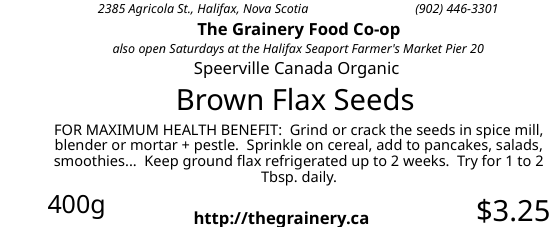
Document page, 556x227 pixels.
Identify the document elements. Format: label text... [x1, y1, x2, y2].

table_cell Speerville Canada Organic Brown Flax Seeds FOR MAXIMUM HEALTH BENEFIT: Grind or crack the seeds in spice mill, blender or mortar + pestle. Sprinkle on cereal, add to pancakes, salads, smoothies... Keep ground flax refrigerated up to 2 weeks. Try for 1 to 2 Tbsp. daily. [47, 57, 550, 187]
table_cell $3.25 [415, 187, 550, 227]
table_header 2385 Agricola St., Halifax, Nova Scotia (902) 446-3301 The Grainery Food Co-op also open Saturdays at the Halifax Seaport Farmer's Market Pier 20 [47, 0, 550, 57]
table_cell 400g [47, 187, 147, 227]
table_cell http://thegrainery.ca [147, 187, 415, 227]
